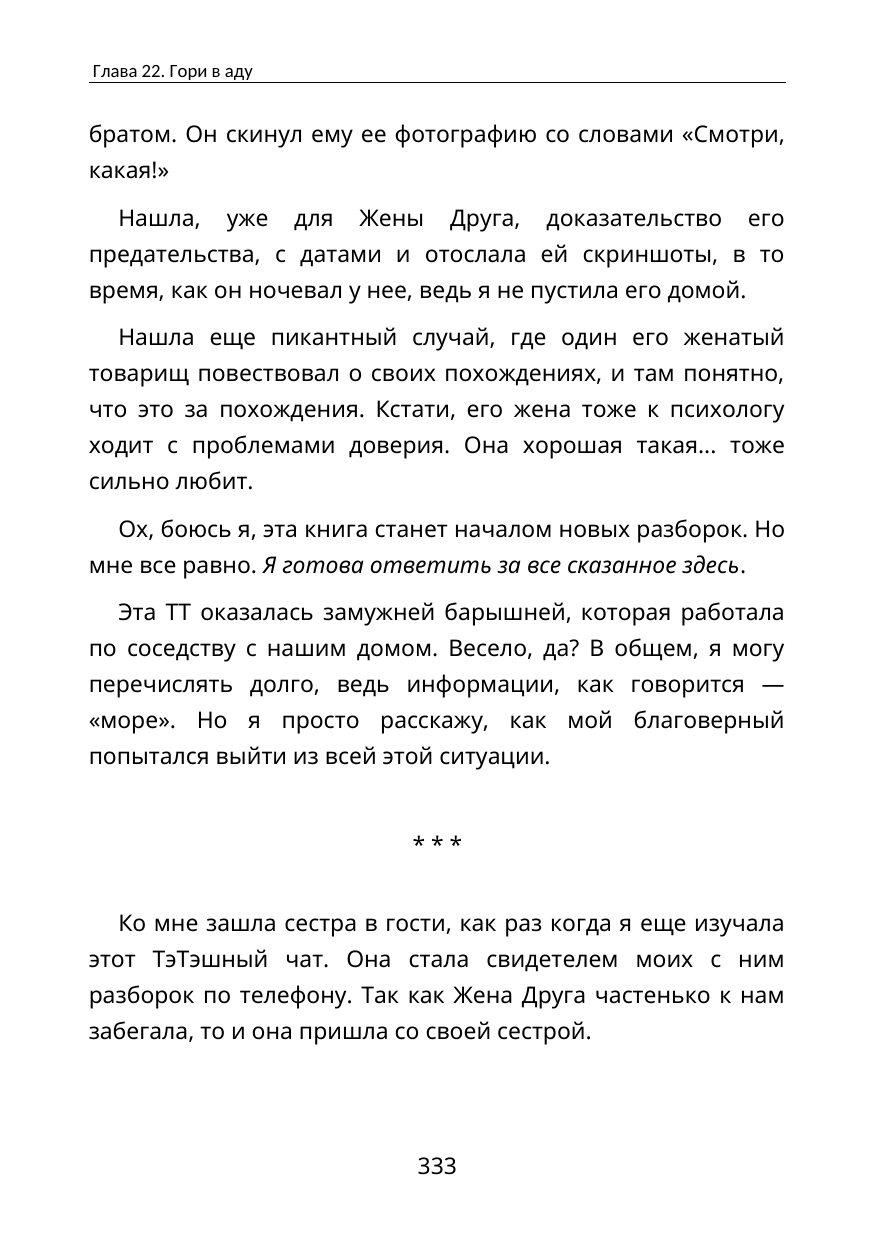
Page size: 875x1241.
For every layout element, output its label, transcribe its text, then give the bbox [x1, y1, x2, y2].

text Нашла еще пикантный случай, где один его женатый товарищ повествовал о своих похождениях, и там понятно, что это за похождения. Кстати, его жена тоже к психологу ходит с проблемами доверия. Она хорошая такая... тоже сильно любит. [88, 321, 786, 496]
text Нашла, уже для Жены Друга, доказательство его предательства, с датами и отослала ей скриншоты, в то время, как он ночевал у нее, ведь я не пустила его домой. [88, 202, 786, 305]
text Ох, боюсь я, эта книга станет началом новых разборок. Но мне все равно. Я готова ответить за все сказанное здесь. [88, 513, 786, 580]
subtitle * * * [88, 829, 786, 861]
text Эта ТТ оказалась замужней барышней, которая работала по соседству с нашим домом. Весело, да? В общем, я могу перечислять долго, ведь информации, как говорится — «море». Но я просто расскажу, как мой благоверный попытался выйти из всей этой ситуации. [88, 596, 786, 771]
text Ко мне зашла сестра в гости, как раз когда я еще изучала этот ТэТэшный чат. Она стала свидетелем моих с ним разборок по телефону. Так как Жена Друга частенько к нам забегала, то и она пришла со своей сестрой. [88, 907, 786, 1046]
text братом. Он скинул ему ее фотографию со словами «Смотри, какая!» [88, 118, 786, 185]
